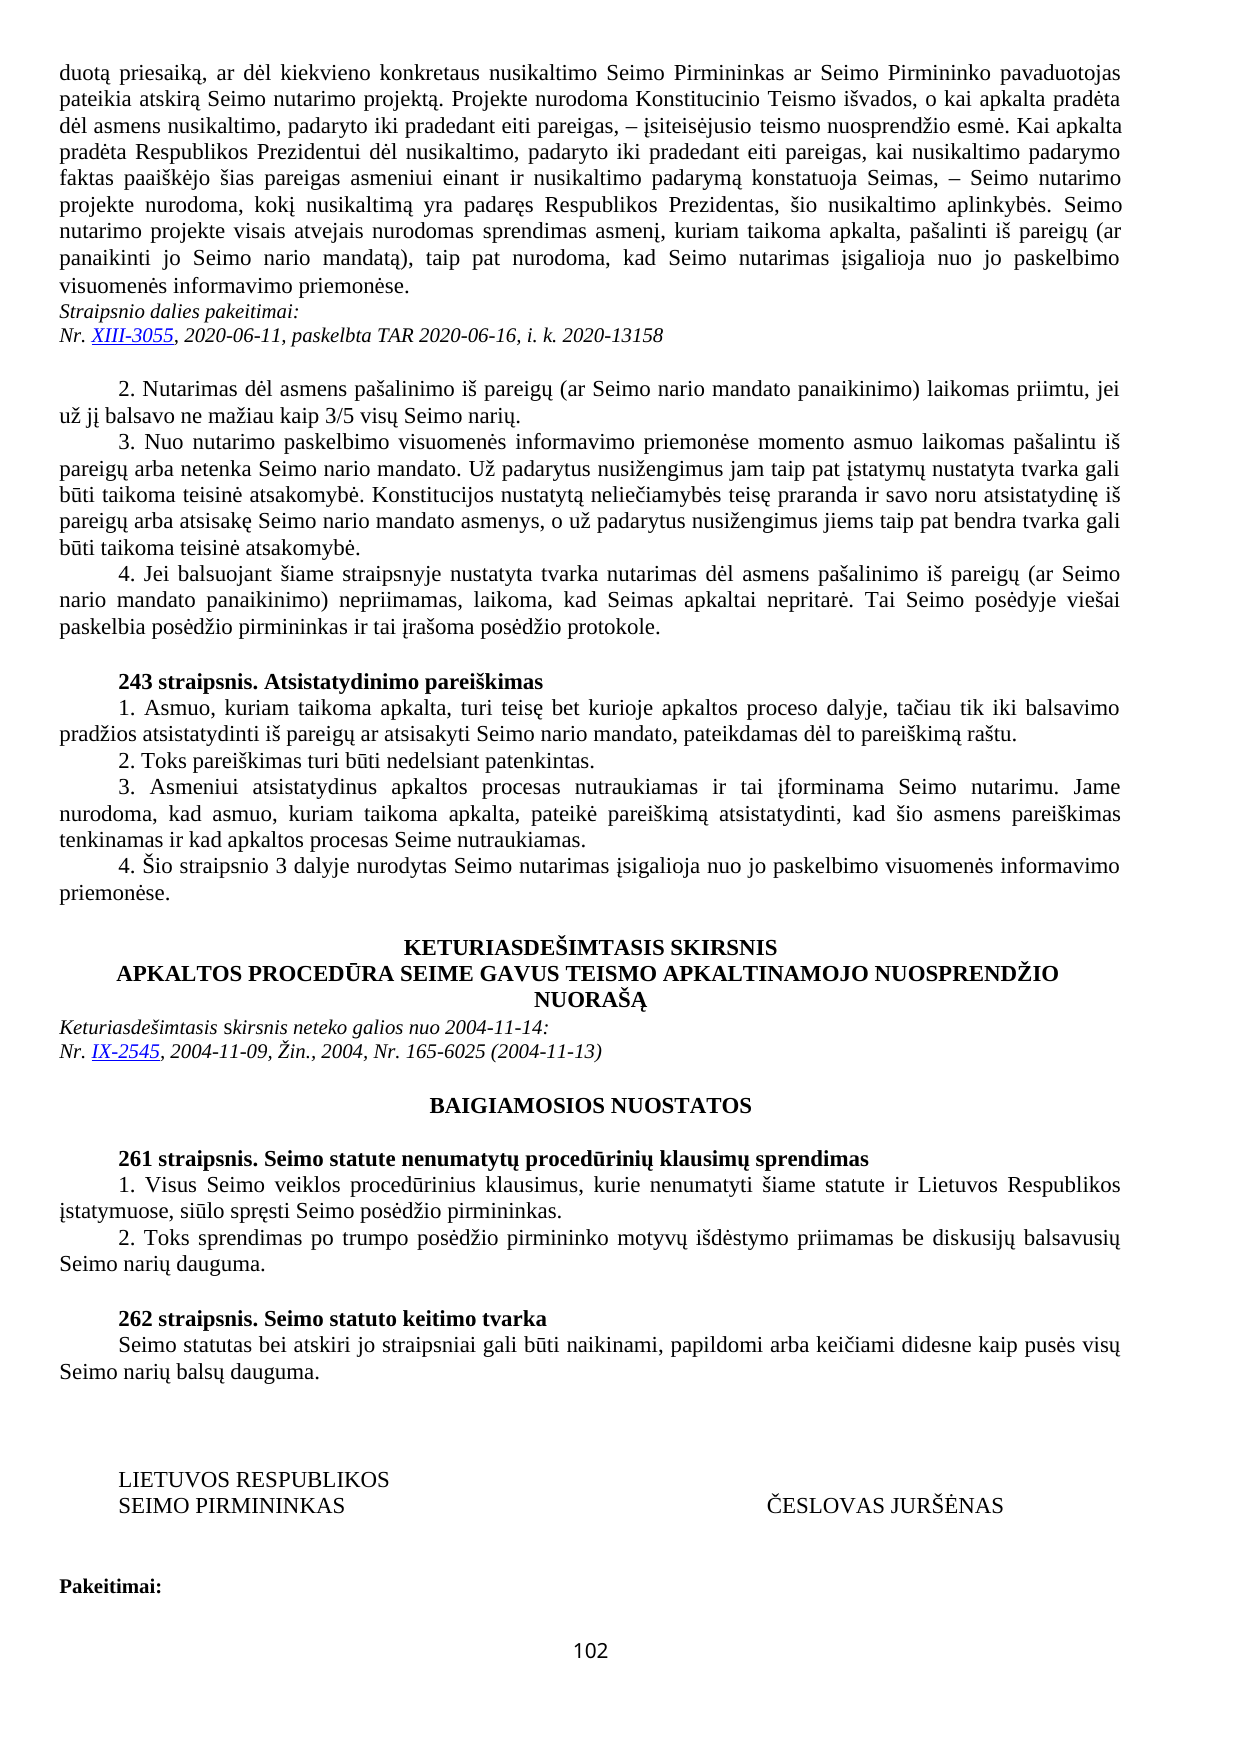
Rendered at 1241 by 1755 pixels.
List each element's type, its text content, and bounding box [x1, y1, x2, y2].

text 3. Asmeniui atsistatydinus apkaltos procesas nutraukiamas ir tai įforminama Seimo nutarimu. Jame nurodoma, kad asmuo, kuriam taikoma apkalta, pateikė pareiškimą atsistatydinti, kad šio asmens pareiškimas tenkinamas ir kad apkaltos procesas Seime nutraukiamas. [59, 773, 1122, 852]
text 261 straipsnis. Seimo statute nenumatytų procedūrinių klausimų sprendimas [59, 1145, 1122, 1171]
text 262 straipsnis. Seimo statuto keitimo tvarka [59, 1305, 1122, 1332]
text Straipsnio dalies pakeitimai: [59, 299, 1122, 323]
text 2. Toks pareiškimas turi būti nedelsiant patenkintas. [59, 747, 1122, 773]
text Seimo statutas bei atskiri jo straipsniai gali būti naikinami, papildomi arba keičiami didesne kaip pusės visų Seimo narių balsų dauguma. [59, 1332, 1122, 1384]
text 1. Asmuo, kuriam taikoma apkalta, turi teisę bet kurioje apkaltos proceso dalyje, tačiau tik iki balsavimo pradžios atsistatydinti iš pareigų ar atsisakyti Seimo nario mandato, pateikdamas dėl to pareiškimą raštu. [59, 694, 1122, 747]
text Keturiasdešimtasis skirsnis neteko galios nuo 2004-11-14: [59, 1013, 1122, 1039]
text SEIMO PIRMININKAS ČESLOVAS JURŠĖNAS [59, 1492, 1122, 1518]
text 243 straipsnis. Atsistatydinimo pareiškimas [59, 668, 1122, 694]
text Nr. IX-2545, 2004-11-09, Žin., 2004, Nr. 165-6025 (2004-11-13) [59, 1039, 1122, 1063]
text 4. Jei balsuojant šiame straipsnyje nustatyta tvarka nutarimas dėl asmens pašalinimo iš pareigų (ar Seimo nario mandato panaikinimo) nepriimamas, laikoma, kad Seimas apkaltai nepritarė. Tai Seimo posėdyje viešai paskelbia posėdžio pirmininkas ir tai įrašoma posėdžio protokole. [59, 560, 1122, 639]
text Apkaltos procedūra Seime gavus teismo apkaltinamojo nuosprendžio [59, 960, 1122, 986]
text nuorašą [59, 986, 1122, 1013]
text KETURIASDEŠIMTASIS SKIRSNIS [59, 934, 1122, 960]
text LIETUVOS RESPUBLIKOS [59, 1466, 1122, 1492]
text 2. Nutarimas dėl asmens pašalinimo iš pareigų (ar Seimo nario mandato panaikinimo) laikomas priimtu, jei už jį balsavo ne mažiau kaip 3/5 visų Seimo narių. [59, 376, 1122, 428]
text 1. Visus Seimo veiklos procedūrinius klausimus, kurie nenumatyti šiame statute ir Lietuvos Respublikos įstatymuose, siūlo spręsti Seimo posėdžio pirmininkas. [59, 1171, 1122, 1224]
text Nr. XIII-3055, 2020-06-11, paskelbta TAR 2020-06-16, i. k. 2020-13158 [59, 323, 1122, 347]
text duotą priesaiką, ar dėl kiekvieno konkretaus nusikaltimo Seimo Pirmininkas ar Seimo Pirmininko pavaduotojas pateikia atskirą Seimo nutarimo projektą. Projekte nurodoma Konstitucinio Teismo išvados, o kai apkalta pradėta dėl asmens nusikaltimo, padaryto iki pradedant eiti pareigas, – įsiteisėjusio teismo nuosprendžio esmė. Kai apkalta pradėta Respublikos Prezidentui dėl nusikaltimo, padaryto iki pradedant eiti pareigas, kai nusikaltimo padarymo faktas paaiškėjo šias pareigas asmeniui einant ir nusikaltimo padarymą konstatuoja Seimas, – Seimo nutarimo projekte nurodoma, kokį nusikaltimą yra padaręs Respublikos Prezidentas, šio nusikaltimo aplinkybės. Seimo nutarimo projekte visais atvejais nurodomas sprendimas asmenį, kuriam taikoma apkalta, pašalinti iš pareigų (ar panaikinti jo Seimo nario mandatą), taip pat nurodoma, kad Seimo nutarimas įsigalioja nuo jo paskelbimo visuomenės informavimo priemonėse. [59, 59, 1122, 299]
text Pakeitimai: [59, 1573, 1122, 1598]
text BAIGIAMOSIOS NUOSTATOS [59, 1092, 1122, 1118]
text 3. Nuo nutarimo paskelbimo visuomenės informavimo priemonėse momento asmuo laikomas pašalintu iš pareigų arba netenka Seimo nario mandato. Už padarytus nusižengimus jam taip pat įstatymų nustatyta tvarka gali būti taikoma teisinė atsakomybė. Konstitucijos nustatytą neliečiamybės teisę praranda ir savo noru atsistatydinę iš pareigų arba atsisakę Seimo nario mandato asmenys, o už padarytus nusižengimus jiems taip pat bendra tvarka gali būti taikoma teisinė atsakomybė. [59, 428, 1122, 560]
text 4. Šio straipsnio 3 dalyje nurodytas Seimo nutarimas įsigalioja nuo jo paskelbimo visuomenės informavimo priemonėse. [59, 852, 1122, 905]
text 2. Toks sprendimas po trumpo posėdžio pirmininko motyvų išdėstymo priimamas be diskusijų balsavusių Seimo narių dauguma. [59, 1224, 1122, 1276]
